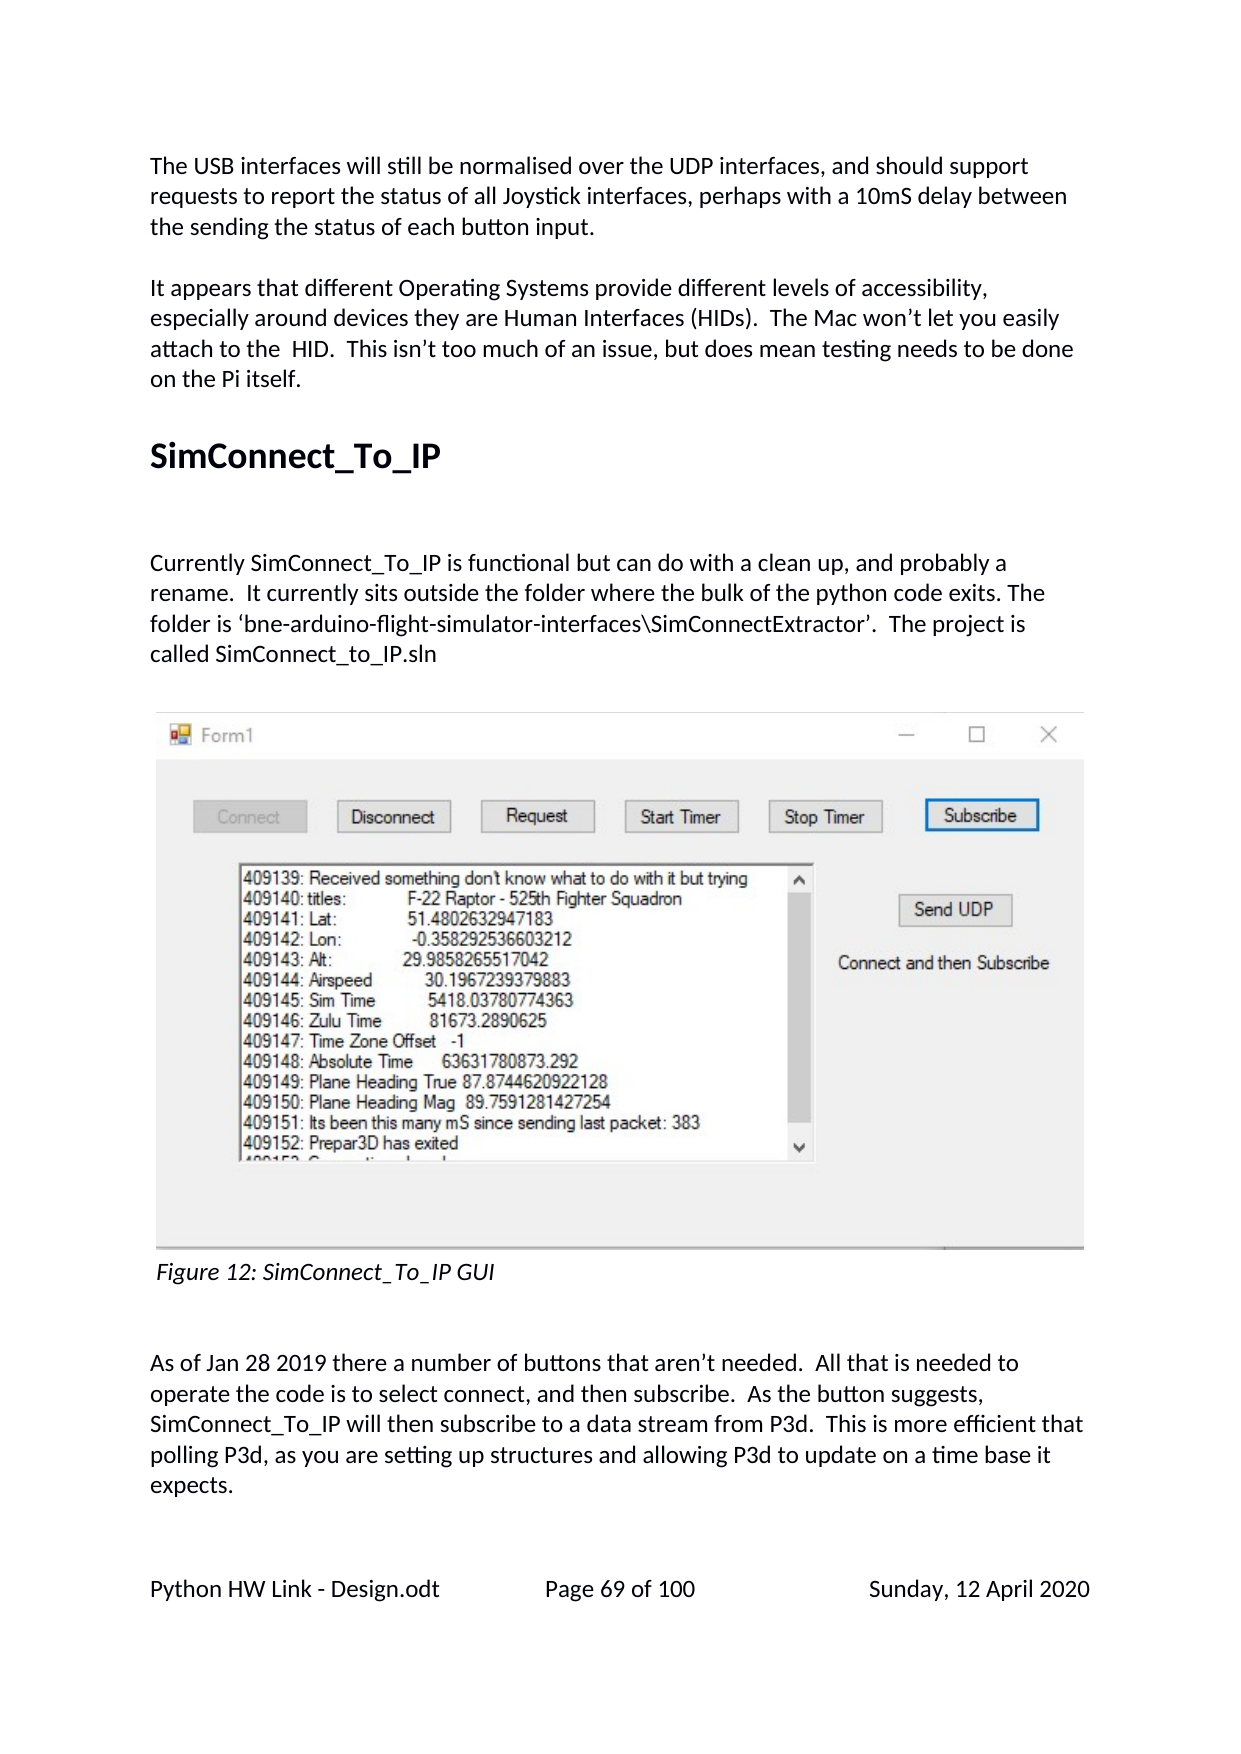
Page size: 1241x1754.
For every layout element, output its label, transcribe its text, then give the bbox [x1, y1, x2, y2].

text It appears that different Operating Systems provide different levels of accessibility, especially around devices they are Human Interfaces (HIDs). The Mac won’t let you easily attach to the HID. This isn’t too much of an issue, but does mean testing needs to be done on the Pi itself. [150, 272, 1090, 394]
text As of Jan 28 2019 there a number of buttons that aren’t needed. All that is needed to operate the code is to select connect, and then subscribe. As the button suggests, SimConnect_To_IP will then subscribe to a data stream from P3d. This is more efficient that polling P3d, as you are setting up structures and allowing P3d to update on a time base it expects. [150, 1347, 1090, 1500]
subtitle SimConnect_To_IP [150, 432, 1090, 477]
picture [156, 712, 1085, 1250]
text Currently SimConnect_To_IP is functional but can do with a clean up, and probably a rename. It currently sits outside the folder where the bulk of the python code exits. The folder is ‘bne-arduino-flight-simulator-interfaces\SimConnectExtractor’. The project is called SimConnect_to_IP.sln [150, 547, 1090, 669]
text Figure 12: SimConnect_To_IP GUI [156, 1250, 1084, 1286]
text The USB interfaces will still be normalised over the UDP interfaces, and should support requests to report the status of all Joystick interfaces, perhaps with a 10mS delay between the sending the status of each button input. [150, 150, 1090, 242]
